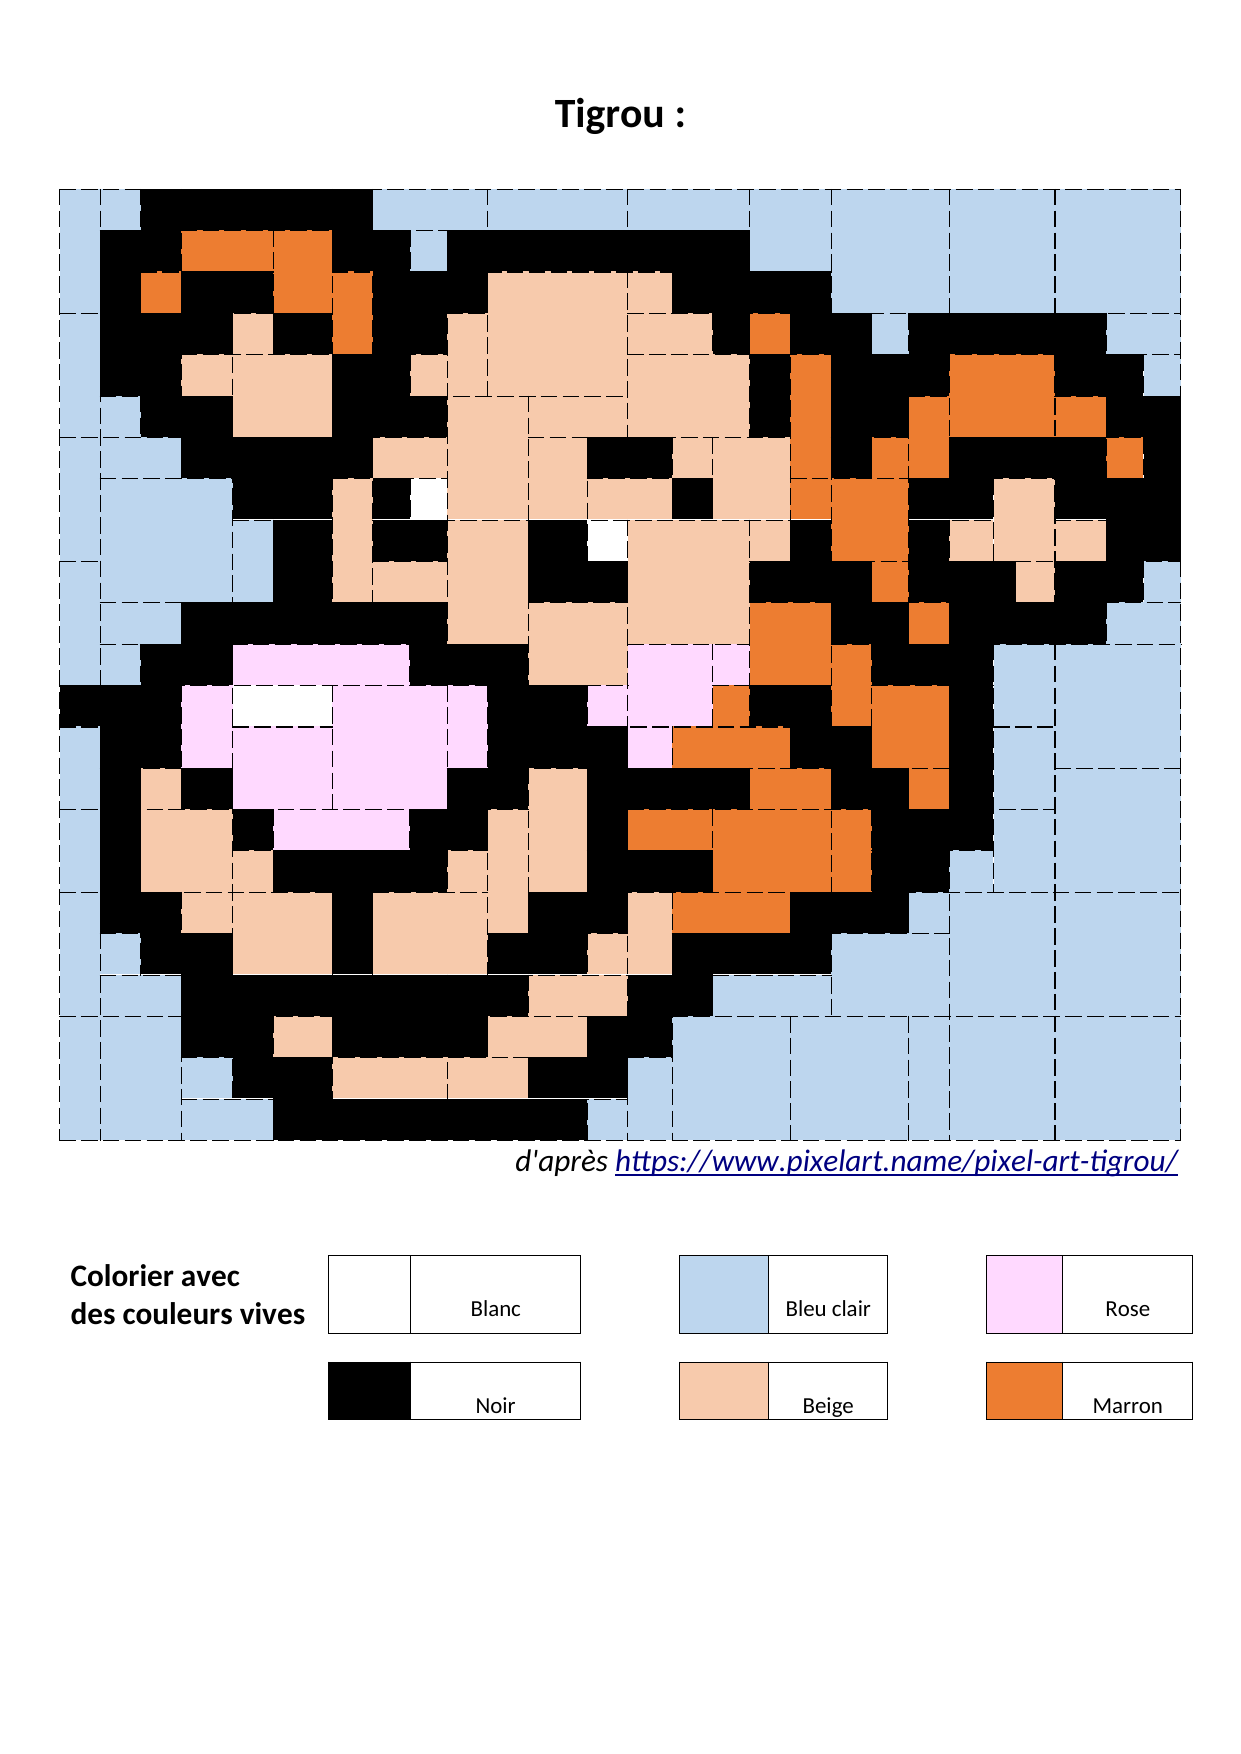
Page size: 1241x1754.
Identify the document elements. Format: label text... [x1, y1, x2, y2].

table_cell [949, 354, 1055, 437]
table_cell [181, 933, 233, 1057]
table_cell [447, 1099, 587, 1140]
table_cell [909, 478, 993, 519]
table_header [987, 1256, 1062, 1333]
table_cell [447, 1016, 488, 1057]
table_cell [181, 602, 332, 644]
table_cell [1055, 892, 1181, 1016]
table_cell [100, 478, 233, 602]
table_cell [373, 437, 447, 478]
table_cell [790, 1016, 909, 1140]
table_cell [100, 809, 141, 933]
table_cell [949, 685, 993, 809]
table_cell [949, 437, 1055, 478]
table_cell [581, 1333, 680, 1362]
table_cell [1055, 354, 1143, 396]
table_cell [60, 809, 100, 892]
table_cell [373, 520, 447, 561]
table_cell [587, 850, 713, 892]
table_cell [909, 892, 949, 933]
table_cell [100, 313, 181, 396]
table_cell [1055, 644, 1181, 768]
table_cell [60, 313, 100, 437]
table_cell [273, 230, 332, 313]
text Tigrou : [59, 87, 1181, 138]
table_cell [60, 685, 100, 726]
table_cell [1144, 561, 1181, 602]
table_cell [587, 1016, 628, 1098]
table_cell [587, 561, 628, 602]
table_cell [528, 396, 628, 437]
table_cell [713, 437, 790, 519]
table_cell [373, 850, 447, 892]
table_cell [909, 602, 949, 644]
table_cell [528, 520, 587, 602]
table_cell [181, 892, 233, 933]
table_cell [273, 1016, 332, 1057]
table_cell [373, 561, 447, 602]
table_cell [528, 1057, 587, 1098]
table_cell [60, 726, 100, 809]
table_cell [872, 850, 949, 892]
table_cell [373, 271, 447, 354]
table_cell [713, 644, 750, 685]
table_cell [1055, 1016, 1181, 1140]
table_cell [587, 437, 672, 478]
table_cell [181, 354, 233, 396]
table_cell [447, 271, 488, 313]
table_cell [60, 437, 100, 561]
table_cell [831, 478, 909, 561]
table_header [750, 189, 831, 271]
table_cell [233, 1016, 273, 1098]
table_cell [750, 602, 831, 685]
table_cell [332, 437, 373, 478]
table_cell [447, 850, 488, 892]
table_cell [672, 478, 713, 519]
table_cell [528, 602, 628, 685]
table_cell [587, 933, 628, 974]
table_cell [100, 602, 181, 644]
table_cell [790, 354, 831, 478]
table_cell [1106, 602, 1181, 644]
table_cell [233, 975, 332, 1016]
table_cell [233, 726, 332, 809]
table_cell [831, 809, 872, 892]
table_cell [872, 313, 909, 354]
table_cell [410, 354, 447, 396]
table_cell [1144, 354, 1181, 396]
table_cell [628, 809, 713, 850]
table_cell [994, 478, 1055, 561]
table_cell [949, 892, 1055, 1016]
table_cell [1055, 396, 1106, 437]
table_cell Beige [769, 1363, 887, 1419]
table_cell [713, 975, 831, 1016]
table_cell [750, 354, 790, 437]
table_cell [332, 478, 373, 602]
table_cell [329, 1334, 410, 1362]
table_cell [528, 437, 587, 519]
table_cell [994, 726, 1055, 809]
table_cell [750, 313, 790, 354]
table_cell [909, 1016, 949, 1140]
table_cell [909, 354, 949, 396]
table_cell [528, 768, 587, 892]
table_cell [790, 726, 872, 768]
table_cell [872, 685, 949, 768]
table_cell [141, 809, 233, 892]
table_header [141, 189, 181, 271]
table_cell [100, 644, 141, 685]
table_cell [233, 850, 273, 892]
table_cell [949, 561, 1016, 644]
table_cell [141, 396, 181, 437]
table_cell [1106, 396, 1181, 437]
table_cell [628, 271, 672, 313]
table_cell [888, 1333, 987, 1362]
table_cell [587, 685, 628, 726]
table_cell [528, 975, 628, 1016]
table_cell [628, 520, 750, 644]
table_cell [750, 768, 831, 809]
table_cell [587, 520, 628, 561]
table_cell [100, 1016, 181, 1140]
table_cell [672, 437, 713, 478]
table_cell [528, 892, 628, 933]
table_cell [273, 1057, 332, 1140]
table_cell [181, 396, 233, 478]
table_cell [949, 520, 993, 561]
table_header [1055, 189, 1181, 313]
table_cell [273, 809, 410, 850]
table_cell [909, 768, 949, 809]
table_cell [233, 437, 332, 519]
table_cell [750, 685, 831, 726]
table_cell [628, 892, 672, 974]
table_cell [60, 1016, 100, 1140]
table_cell [373, 892, 488, 974]
table_cell [373, 230, 410, 271]
table_cell [332, 850, 373, 974]
table_cell [587, 478, 672, 519]
table_header [680, 1256, 768, 1333]
table_cell [713, 809, 831, 892]
table_cell [628, 975, 672, 1057]
table_header [100, 189, 141, 230]
table_cell [181, 768, 233, 809]
table_cell [233, 354, 332, 437]
table_cell [488, 809, 528, 933]
table_cell [332, 271, 373, 354]
table_cell [1016, 561, 1055, 602]
table_cell [628, 726, 672, 768]
table_cell [488, 271, 628, 396]
table_cell [181, 230, 273, 271]
table_cell [141, 892, 181, 974]
table_cell [672, 1016, 790, 1140]
table_cell [488, 933, 587, 974]
table_cell [1055, 561, 1143, 602]
table_cell [447, 975, 528, 1016]
table_cell [831, 602, 909, 644]
table_header [628, 189, 750, 230]
table_cell [488, 1016, 587, 1057]
table_cell [872, 437, 909, 478]
table_cell [181, 1057, 233, 1098]
table_cell [410, 1334, 581, 1362]
table_cell [181, 685, 233, 768]
table_header [888, 1255, 986, 1333]
table_header [329, 1256, 410, 1333]
table_cell [181, 271, 273, 313]
table_cell [329, 1363, 410, 1419]
table_cell [332, 1099, 447, 1140]
table_cell [100, 437, 181, 478]
table_header [332, 189, 373, 271]
table_cell [332, 685, 447, 809]
table_cell [790, 478, 831, 519]
table_cell [233, 520, 273, 602]
table_cell Marron [1063, 1363, 1192, 1419]
table_cell [273, 520, 332, 602]
table_cell [888, 1362, 986, 1419]
table_cell [447, 520, 528, 644]
table_cell [60, 561, 100, 685]
table_cell [1106, 313, 1181, 354]
table_cell [987, 1334, 1063, 1362]
table_cell [672, 230, 750, 313]
table_cell [672, 892, 790, 933]
table_cell [680, 1363, 768, 1419]
table_header [488, 189, 628, 230]
table_cell [233, 685, 332, 726]
table_cell [680, 1334, 768, 1362]
table_cell [447, 1057, 528, 1098]
table_cell [587, 726, 628, 850]
table_cell [987, 1363, 1062, 1419]
table_cell [447, 313, 488, 396]
table_cell [447, 396, 528, 519]
table_cell [100, 933, 141, 974]
table_header [581, 1255, 679, 1333]
table_cell [273, 850, 332, 892]
table_cell [332, 1057, 447, 1098]
table_cell [1055, 520, 1106, 561]
table_cell [768, 1334, 888, 1362]
table_cell [831, 354, 909, 437]
table_cell [447, 768, 528, 809]
table_cell [410, 644, 528, 685]
table_cell [713, 313, 750, 354]
table_cell [373, 478, 410, 519]
table_cell [1106, 478, 1181, 561]
table_cell [831, 768, 909, 809]
table_cell [994, 644, 1055, 726]
table_cell [141, 644, 233, 685]
table_cell [100, 230, 141, 313]
table_cell [1016, 313, 1106, 354]
table_header Rose [1063, 1256, 1192, 1333]
table_cell [59, 1333, 329, 1419]
table_cell [831, 644, 872, 726]
table_cell [628, 1057, 672, 1140]
table_cell [100, 975, 181, 1016]
table_cell [100, 396, 141, 437]
table_cell [410, 396, 447, 437]
table_cell [1106, 437, 1143, 478]
table_cell [628, 644, 713, 726]
table_cell [1055, 768, 1181, 892]
table_cell [872, 561, 909, 602]
table_cell [332, 354, 410, 437]
table_header Colorier avec des couleurs vives [59, 1255, 328, 1333]
table_cell [790, 892, 909, 933]
table_cell [628, 768, 750, 809]
table_cell [181, 313, 233, 354]
table_cell [949, 850, 993, 892]
table_cell [994, 809, 1055, 892]
table_cell [410, 478, 447, 519]
table_cell [273, 313, 332, 354]
table_cell [233, 644, 410, 685]
table_header [949, 189, 1055, 313]
table_cell [332, 975, 447, 1057]
table_cell [233, 313, 273, 354]
table_cell [672, 726, 790, 768]
table_cell [750, 271, 831, 313]
table_cell [1144, 437, 1181, 478]
table_cell [750, 520, 790, 561]
table_cell [181, 1099, 273, 1140]
table_cell [1016, 602, 1106, 644]
table_cell [100, 768, 141, 809]
table_cell [332, 602, 447, 644]
table_cell [60, 892, 100, 1016]
table_header [831, 189, 949, 313]
table_cell [587, 1099, 628, 1140]
table_cell [581, 1362, 679, 1419]
table_cell [909, 520, 949, 602]
table_cell [628, 354, 750, 437]
table_cell [1063, 1334, 1192, 1362]
table_cell [909, 396, 949, 478]
table_cell [628, 313, 713, 354]
table_cell [909, 313, 1016, 354]
table_cell [410, 809, 488, 850]
text d'après https://www.pixelart.name/pixel-art-tigrou/ [59, 1141, 1181, 1179]
table_cell [1055, 437, 1106, 519]
table_header [60, 189, 100, 313]
table_cell [831, 933, 949, 1016]
table_cell [100, 685, 181, 768]
table_cell Noir [411, 1363, 580, 1419]
table_header Bleu clair [769, 1256, 887, 1333]
table_cell [488, 685, 587, 768]
table_cell [713, 933, 831, 974]
table_cell [949, 1016, 1055, 1140]
table_cell [410, 230, 447, 271]
table_header [181, 189, 332, 230]
table_cell [750, 561, 872, 602]
table_cell [141, 271, 181, 313]
table_cell [713, 685, 750, 726]
table_cell [587, 230, 672, 271]
table_cell [831, 437, 872, 478]
table_cell [447, 230, 587, 271]
table_header Blanc [411, 1256, 580, 1333]
table_header [373, 189, 488, 230]
table_cell [672, 933, 713, 1016]
table_cell [447, 685, 488, 768]
table_cell [233, 809, 273, 850]
table_cell [790, 520, 831, 561]
table_cell [141, 768, 181, 809]
table_cell [233, 892, 332, 974]
table_cell [790, 313, 872, 354]
table_cell [872, 809, 993, 850]
table_cell [872, 644, 993, 685]
